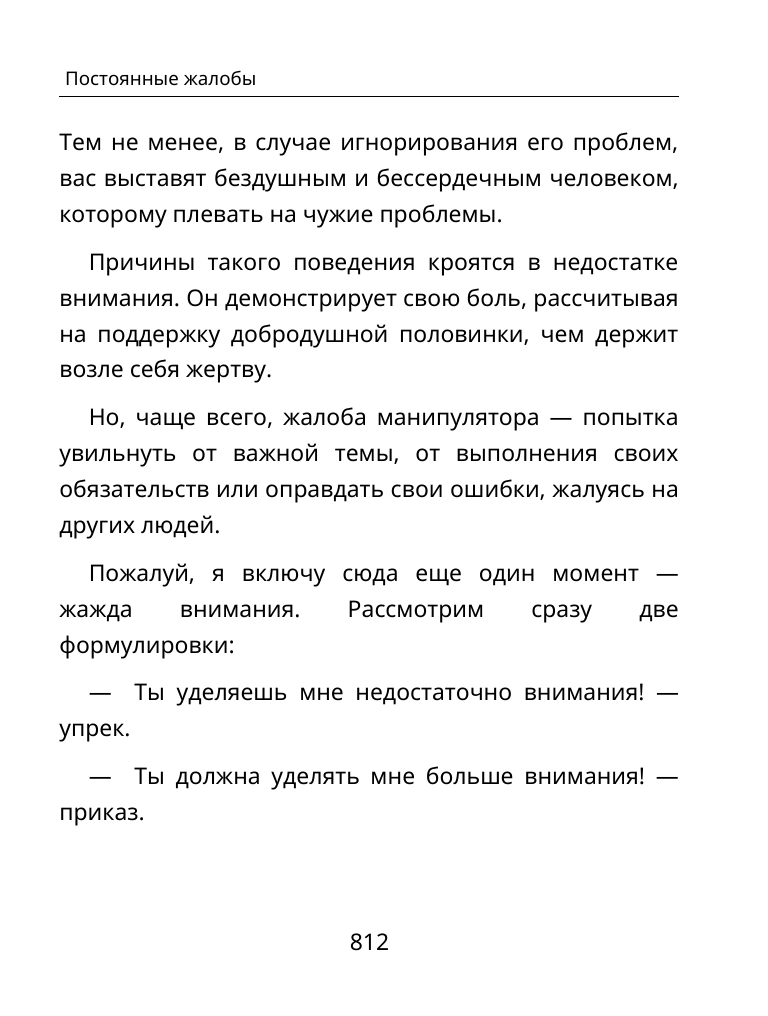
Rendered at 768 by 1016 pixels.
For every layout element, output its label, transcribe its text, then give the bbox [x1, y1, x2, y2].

list Ты уделяешь мне недостаточно внимания! — упрек. [59, 676, 679, 743]
text Причины такого поведения кроятся в недостатке внимания. Он демонстрирует свою боль, рассчитывая на поддержку добродушной половинки, чем держит возле себя жертву. [59, 246, 679, 385]
text Но, чаще всего, жалоба манипулятора — попытка увильнуть от важной темы, от выполнения своих обязательств или оправдать свои ошибки, жалуясь на других людей. [59, 401, 679, 540]
list Ты должна уделять мне больше внимания! — приказ. [59, 760, 679, 827]
text Пожалуй, я включу сюда еще один момент — жажда внимания. Рассмотрим сразу две формулировки: [59, 557, 679, 660]
text Тем не менее, в случае игнорирования его проблем, вас выставят бездушным и бессердечным человеком, которому плевать на чужие проблемы. [59, 126, 679, 229]
